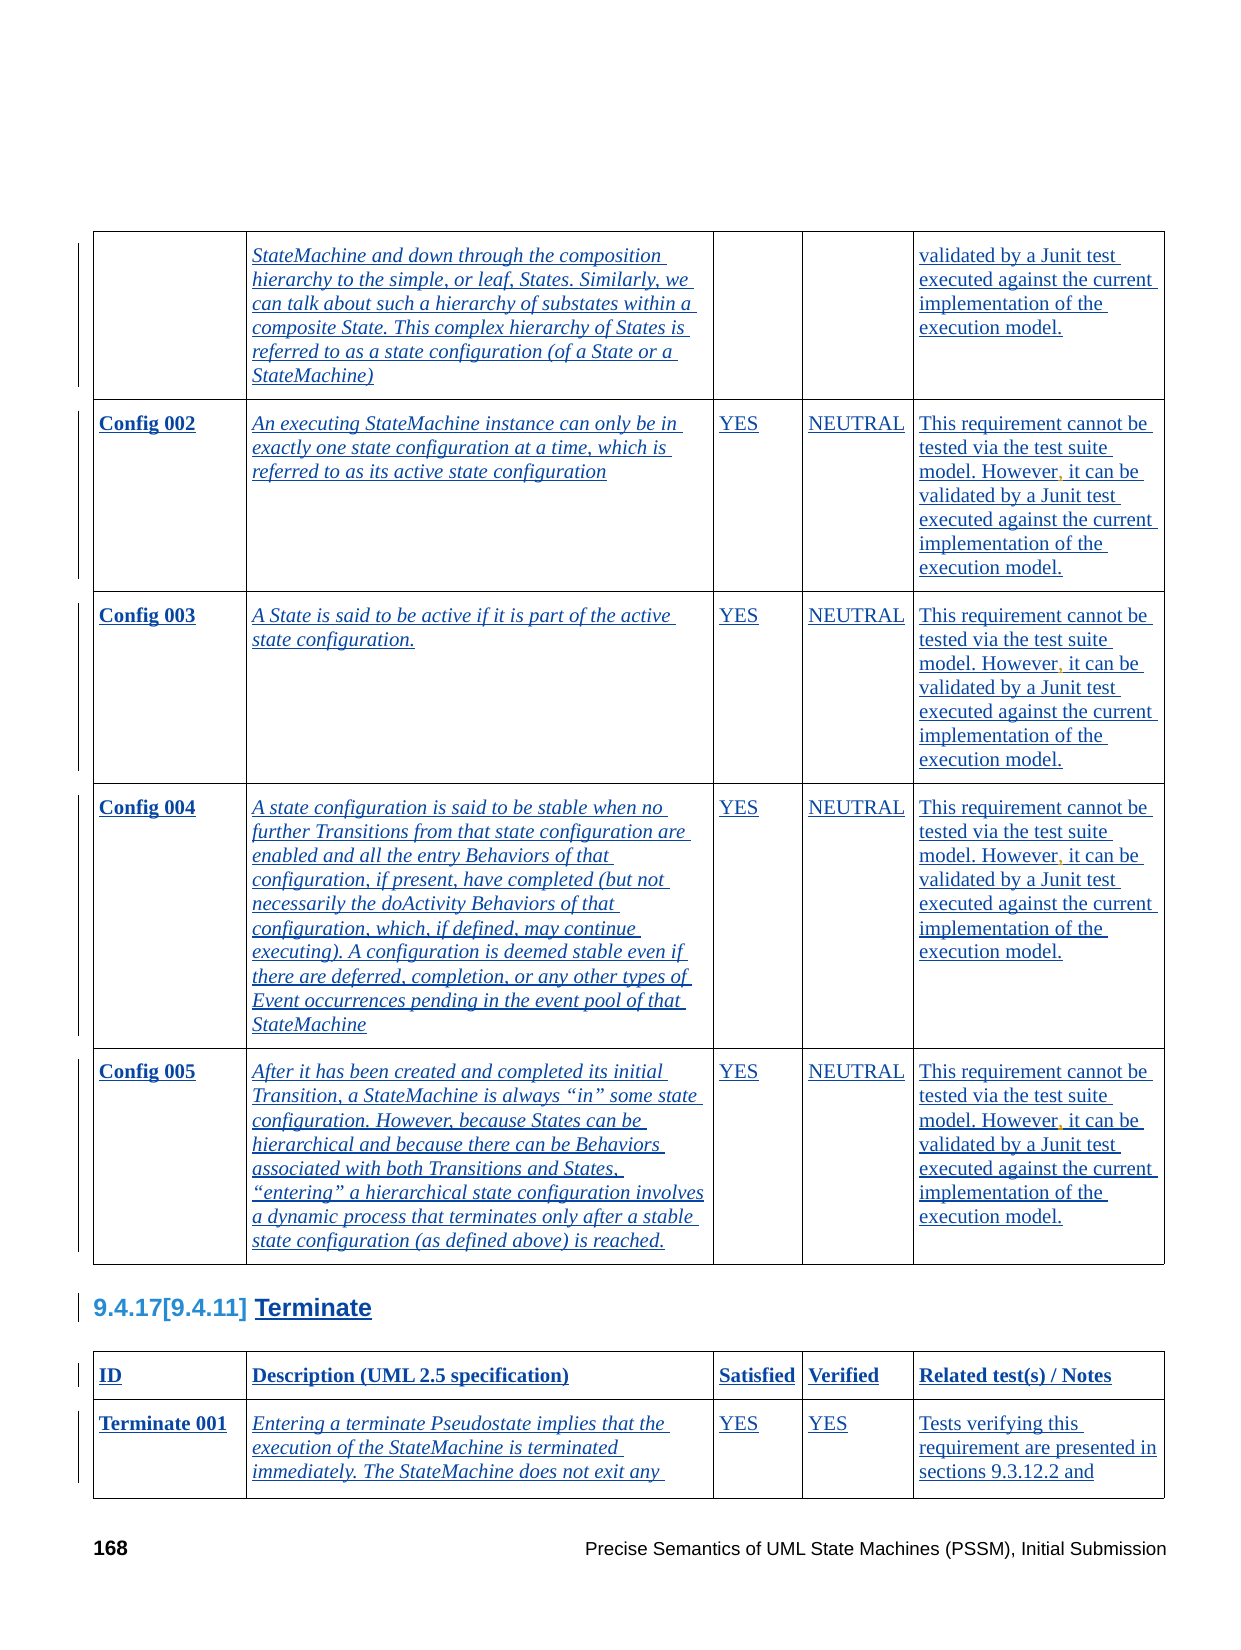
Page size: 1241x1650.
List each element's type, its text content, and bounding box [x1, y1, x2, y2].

table_cell YES [714, 400, 802, 591]
table_cell This requirement cannot be tested via the test suite model. However, it can be validated by a Junit test executed against the current implementation of the execution model. [914, 592, 1164, 783]
table_cell Config 002 [94, 400, 246, 591]
table_cell NEUTRAL [803, 1049, 913, 1264]
table_header Description (UML 2.5 specification) [247, 1352, 713, 1399]
table_cell StateMachine and down through the composition hierarchy to the simple, or leaf, States. Similarly, we can talk about such a hierarchy of substates within a composite State. This complex hierarchy of States is referred to as a state configuration (of a State or a StateMachine) [247, 232, 713, 399]
table_cell An executing StateMachine instance can only be in exactly one state configuration at a time, which is referred to as its active state configuration [247, 400, 713, 591]
table_cell Config 003 [94, 592, 246, 783]
table_header Verified [803, 1352, 913, 1399]
table_cell NEUTRAL [803, 592, 913, 783]
table_header Related test(s) / Notes [914, 1352, 1164, 1399]
table_cell NEUTRAL [803, 400, 913, 591]
table_cell NEUTRAL [803, 784, 913, 1047]
table_cell [94, 232, 246, 399]
table_cell YES [803, 1400, 913, 1498]
table_cell YES [714, 592, 802, 783]
table_header Satisfied [714, 1352, 802, 1399]
table_cell YES [714, 1400, 802, 1498]
table_cell Config 004 [94, 784, 246, 1047]
table_cell Terminate 001 [94, 1400, 246, 1498]
table_cell YES [714, 784, 802, 1047]
table_cell This requirement cannot be tested via the test suite model. However, it can be validated by a Junit test executed against the current implementation of the execution model. [914, 1049, 1164, 1264]
subtitle Terminate [93, 1293, 1164, 1322]
table_cell [714, 232, 802, 399]
table_cell Tests verifying this requirement are presented in sections 9.3.12.2 and [914, 1400, 1164, 1498]
table_header ID [94, 1352, 246, 1399]
table_cell This requirement cannot be tested via the test suite model. However, it can be validated by a Junit test executed against the current implementation of the execution model. [914, 400, 1164, 591]
table_cell Entering a terminate Pseudostate implies that the execution of the StateMachine is terminated immediately. The StateMachine does not exit any [247, 1400, 713, 1498]
table_cell Config 005 [94, 1049, 246, 1264]
table_cell A State is said to be active if it is part of the active state configuration. [247, 592, 713, 783]
table_cell [803, 232, 913, 399]
table_cell After it has been created and completed its initial Transition, a StateMachine is always “in” some state configuration. However, because States can be hierarchical and because there can be Behaviors associated with both Transitions and States, “entering” a hierarchical state configuration involves a dynamic process that terminates only after a stable state configuration (as defined above) is reached. [247, 1049, 713, 1264]
table_cell YES [714, 1049, 802, 1264]
table_cell validated by a Junit test executed against the current implementation of the execution model. [914, 232, 1164, 399]
table_cell This requirement cannot be tested via the test suite model. However, it can be validated by a Junit test executed against the current implementation of the execution model. [914, 784, 1164, 1047]
table_cell A state configuration is said to be stable when no further Transitions from that state configuration are enabled and all the entry Behaviors of that configuration, if present, have completed (but not necessarily the doActivity Behaviors of that configuration, which, if defined, may continue executing). A configuration is deemed stable even if there are deferred, completion, or any other types of Event occurrences pending in the event pool of that StateMachine [247, 784, 713, 1047]
